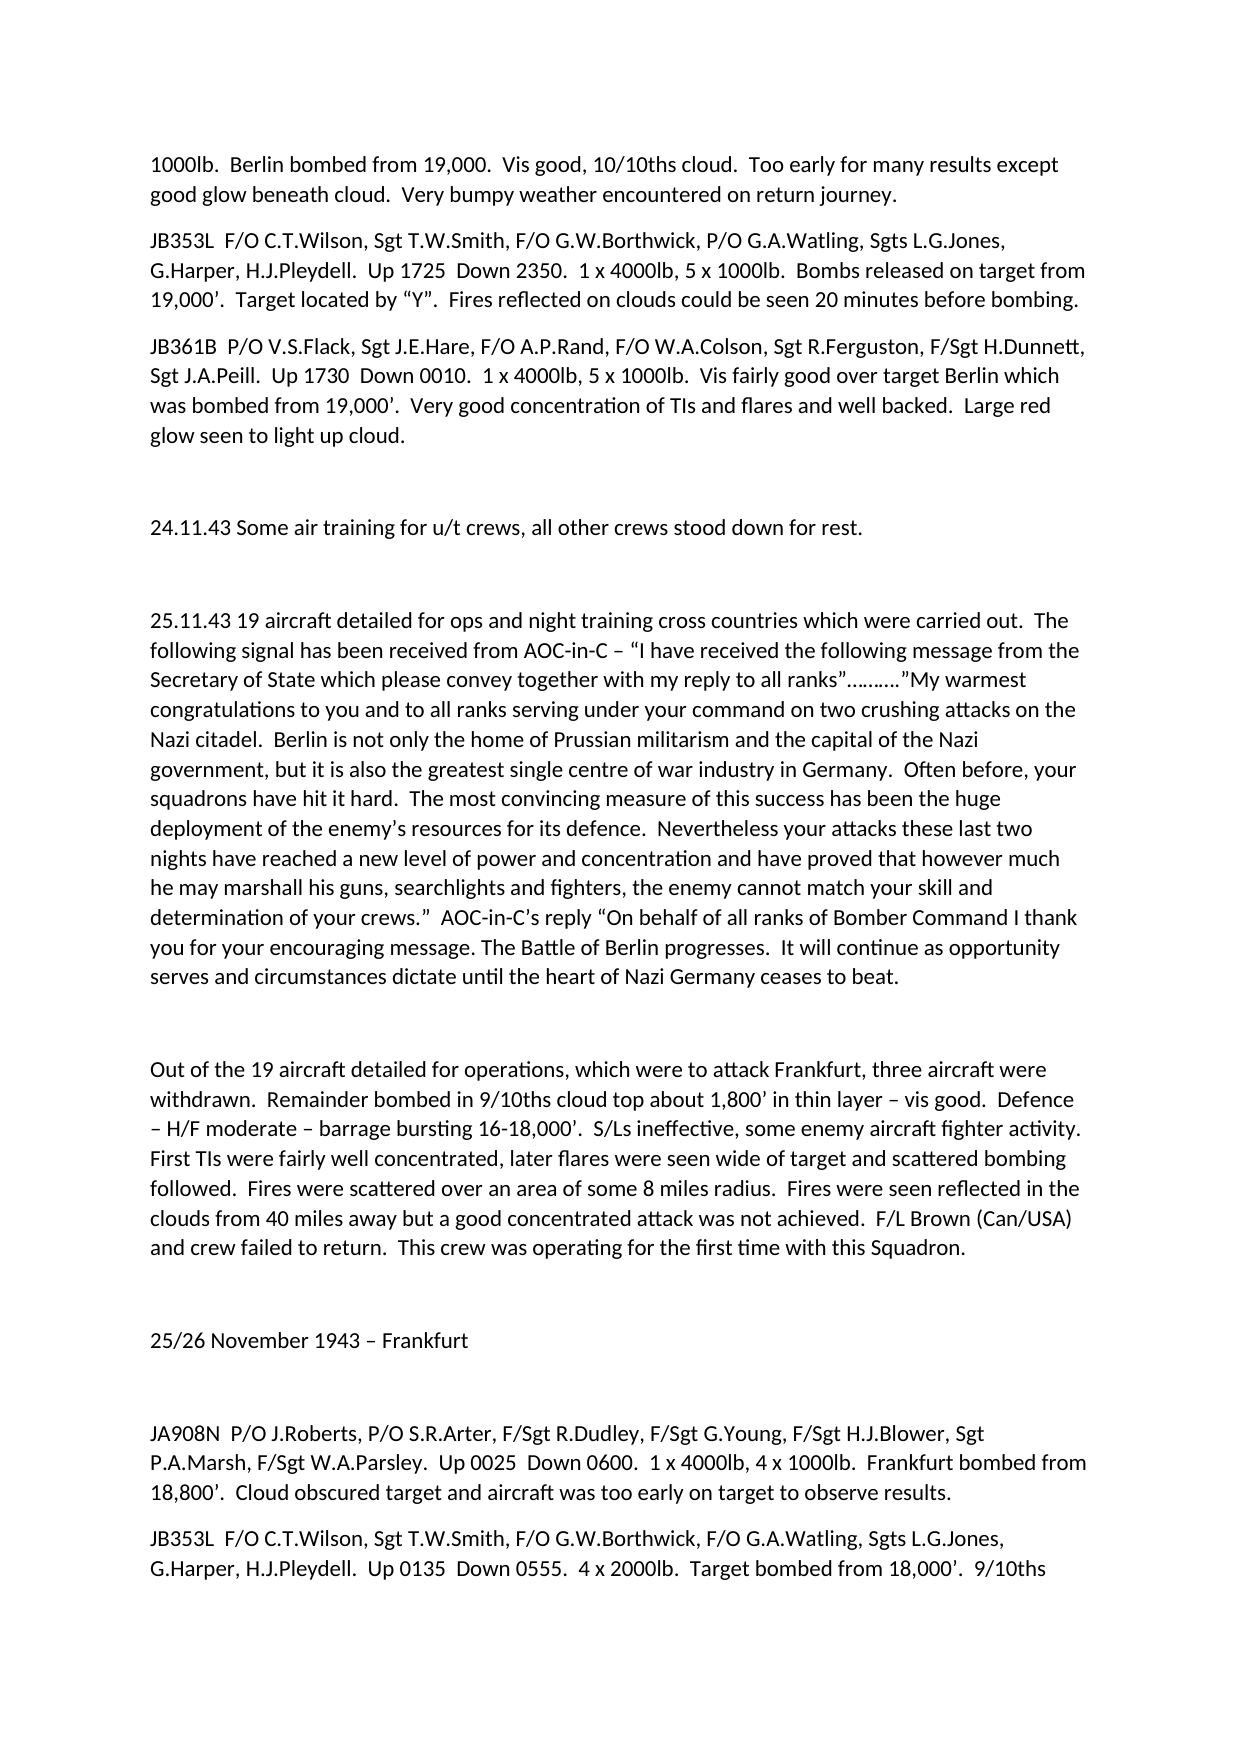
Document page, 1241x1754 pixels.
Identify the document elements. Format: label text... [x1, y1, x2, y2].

text 25.11.43 19 aircraft detailed for ops and night training cross countries which were carried out. The following signal has been received from AOC-in-C – “I have received the following message from the Secretary of State which please convey together with my reply to all ranks”……….”My warmest congratulations to you and to all ranks serving under your command on two crushing attacks on the Nazi citadel. Berlin is not only the home of Prussian militarism and the capital of the Nazi government, but it is also the greatest single centre of war industry in Germany. Often before, your squadrons have hit it hard. The most convincing measure of this success has been the huge deployment of the enemy’s resources for its defence. Nevertheless your attacks these last two nights have reached a new level of power and concentration and have proved that however much he may marshall his guns, searchlights and fighters, the enemy cannot match your skill and determination of your crews.” AOC-in-C’s reply “On behalf of all ranks of Bomber Command I thank you for your encouraging message. The Battle of Berlin progresses. It will continue as opportunity serves and circumstances dictate until the heart of Nazi Germany ceases to beat. [150, 606, 1090, 991]
text Out of the 19 aircraft detailed for operations, which were to attack Frankfurt, three aircraft were withdrawn. Remainder bombed in 9/10ths cloud top about 1,800’ in thin layer – vis good. Defence – H/F moderate – barrage bursting 16-18,000’. S/Ls ineffective, some enemy aircraft fighter activity. First TIs were fairly well concentrated, later flares were seen wide of target and scattered bombing followed. Fires were scattered over an area of some 8 miles radius. Fires were seen reflected in the clouds from 40 miles away but a good concentrated attack was not achieved. F/L Brown (Can/USA) and crew failed to return. This crew was operating for the first time with this Squadron. [150, 1055, 1090, 1261]
text 25/26 November 1943 – Frankfurt [150, 1326, 1090, 1354]
text 1000lb. Berlin bombed from 19,000. Vis good, 10/10ths cloud. Too early for many results except good glow beneath cloud. Very bumpy weather encountered on return journey. [150, 150, 1090, 208]
text 24.11.43 Some air training for u/t crews, all other crews stood down for rest. [150, 513, 1090, 542]
text JB361B P/O V.S.Flack, Sgt J.E.Hare, F/O A.P.Rand, F/O W.A.Colson, Sgt R.Ferguston, F/Sgt H.Dunnett, Sgt J.A.Peill. Up 1730 Down 0010. 1 x 4000lb, 5 x 1000lb. Vis fairly good over target Berlin which was bombed from 19,000’. Very good concentration of TIs and flares and well backed. Large red glow seen to light up cloud. [150, 332, 1090, 449]
text JB353L F/O C.T.Wilson, Sgt T.W.Smith, F/O G.W.Borthwick, F/O G.A.Watling, Sgts L.G.Jones, G.Harper, H.J.Pleydell. Up 0135 Down 0555. 4 x 2000lb. Target bombed from 18,000’. 9/10ths [150, 1524, 1090, 1582]
text JB353L F/O C.T.Wilson, Sgt T.W.Smith, F/O G.W.Borthwick, P/O G.A.Watling, Sgts L.G.Jones, G.Harper, H.J.Pleydell. Up 1725 Down 2350. 1 x 4000lb, 5 x 1000lb. Bombs released on target from 19,000’. Target located by “Y”. Fires reflected on clouds could be seen 20 minutes before bombing. [150, 226, 1090, 313]
text JA908N P/O J.Roberts, P/O S.R.Arter, F/Sgt R.Dudley, F/Sgt G.Young, F/Sgt H.J.Blower, Sgt P.A.Marsh, F/Sgt W.A.Parsley. Up 0025 Down 0600. 1 x 4000lb, 4 x 1000lb. Frankfurt bombed from 18,800’. Cloud obscured target and aircraft was too early on target to observe results. [150, 1419, 1090, 1506]
